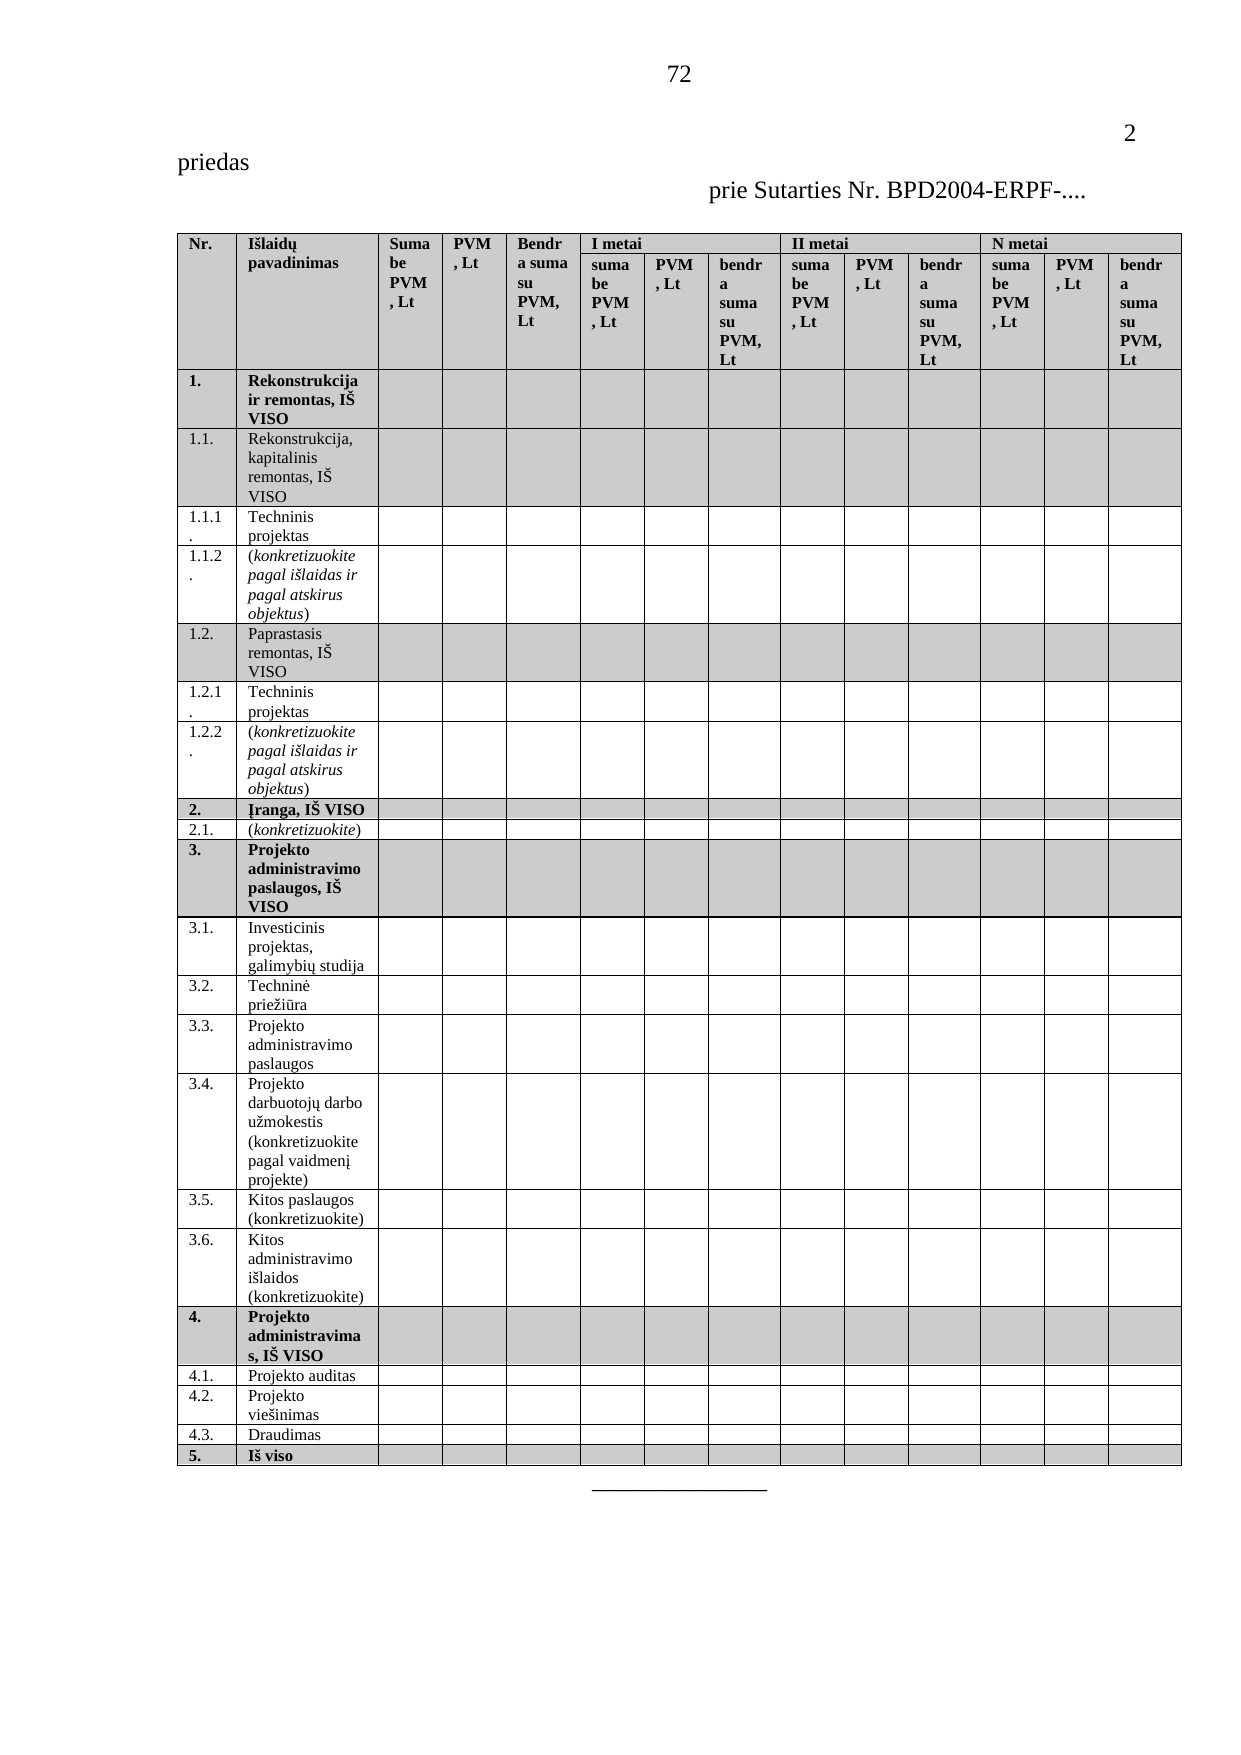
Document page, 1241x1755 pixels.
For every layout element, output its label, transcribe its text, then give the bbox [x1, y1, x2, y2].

table_cell [709, 1229, 780, 1306]
table_cell 3.2. [178, 976, 236, 1014]
table_cell [909, 1445, 980, 1464]
text ______________ [177, 1466, 1181, 1494]
table_cell [507, 1074, 580, 1189]
table_cell [909, 1229, 980, 1306]
table_cell [1045, 682, 1108, 721]
table_cell [645, 820, 708, 839]
table_cell [443, 722, 506, 798]
table_cell [1109, 624, 1181, 681]
table_cell [581, 1015, 644, 1073]
table_cell [781, 820, 844, 839]
table_cell [1109, 682, 1181, 721]
table_header II metai [781, 234, 980, 253]
table_cell [507, 1445, 580, 1464]
table_cell [709, 546, 780, 623]
table_cell [781, 507, 844, 545]
table_cell [645, 1366, 708, 1385]
table_cell [709, 370, 780, 428]
table_cell [645, 370, 708, 428]
table_cell [1109, 1190, 1181, 1228]
table_cell [379, 1307, 442, 1364]
table_cell [909, 546, 980, 623]
table_cell [845, 840, 908, 916]
table_cell 5. [178, 1445, 236, 1464]
table_cell [909, 624, 980, 681]
table_cell [1045, 722, 1108, 798]
table_cell [845, 1386, 908, 1424]
table_cell [507, 1190, 580, 1228]
table_cell [507, 722, 580, 798]
table_cell [1109, 1015, 1181, 1073]
table_cell [1045, 1445, 1108, 1464]
table_cell [443, 507, 506, 545]
table_cell [581, 722, 644, 798]
table_cell 1.2.2. [178, 722, 236, 798]
table_cell [845, 1190, 908, 1228]
table_cell [443, 1190, 506, 1228]
table_cell [781, 1445, 844, 1464]
table_cell [443, 429, 506, 506]
table_cell [1109, 820, 1181, 839]
table_cell [709, 1074, 780, 1189]
table_cell [845, 976, 908, 1014]
table_header PVM, Lt [443, 234, 506, 369]
table_cell [379, 820, 442, 839]
table_cell [645, 429, 708, 506]
table_cell [981, 624, 1044, 681]
table_cell [845, 1229, 908, 1306]
table_cell Projekto administravimo paslaugos, IŠ VISO [237, 840, 378, 916]
table_cell [1109, 546, 1181, 623]
table_cell [709, 1366, 780, 1385]
table_cell [581, 370, 644, 428]
table_cell [981, 1386, 1044, 1424]
table_cell [781, 1074, 844, 1189]
table_cell [507, 1229, 580, 1306]
table_cell suma be PVM, Lt [981, 254, 1044, 369]
table_cell [581, 976, 644, 1014]
table_cell [443, 918, 506, 975]
table_cell [981, 799, 1044, 818]
table_cell [981, 1445, 1044, 1464]
table_cell 4. [178, 1307, 236, 1364]
table_cell [909, 1366, 980, 1385]
table_cell [981, 429, 1044, 506]
table_cell [645, 682, 708, 721]
table_cell [1109, 1366, 1181, 1385]
table_cell [507, 682, 580, 721]
table_cell [581, 820, 644, 839]
table_cell [909, 722, 980, 798]
table_cell [645, 1307, 708, 1364]
table_cell [909, 1015, 980, 1073]
table_cell [507, 799, 580, 818]
table_cell Projekto administravimas, IŠ VISO [237, 1307, 378, 1364]
table_cell [507, 370, 580, 428]
table_cell [845, 799, 908, 818]
table_cell [645, 1190, 708, 1228]
table_cell [581, 840, 644, 916]
table_cell 1.2. [178, 624, 236, 681]
table_cell [709, 1386, 780, 1424]
table_cell 4.2. [178, 1386, 236, 1424]
table_cell [781, 1190, 844, 1228]
table_cell [1109, 1386, 1181, 1424]
table_cell [909, 429, 980, 506]
table_cell [781, 799, 844, 818]
table_cell [981, 1074, 1044, 1189]
table_cell [443, 370, 506, 428]
table_cell [845, 1445, 908, 1464]
table_cell [645, 1074, 708, 1189]
table_cell Draudimas [237, 1425, 378, 1444]
table_cell [981, 918, 1044, 975]
table_cell Techninis projektas [237, 507, 378, 545]
table_cell [709, 1015, 780, 1073]
table_cell [443, 1307, 506, 1364]
table_cell [709, 820, 780, 839]
table_cell [443, 840, 506, 916]
table_cell [379, 370, 442, 428]
table_cell [443, 1386, 506, 1424]
table_cell [581, 1445, 644, 1464]
table_cell [581, 682, 644, 721]
table_cell [443, 799, 506, 818]
table_cell [981, 722, 1044, 798]
table_cell 4.3. [178, 1425, 236, 1444]
table_cell 3.6. [178, 1229, 236, 1306]
table_cell [845, 722, 908, 798]
table_cell [443, 624, 506, 681]
table_cell [981, 370, 1044, 428]
table_cell [709, 1425, 780, 1444]
table_cell [845, 820, 908, 839]
table_cell [507, 546, 580, 623]
table_cell [1045, 976, 1108, 1014]
table_cell [379, 799, 442, 818]
text 2 priedas [177, 118, 1181, 176]
table_cell [845, 624, 908, 681]
table_cell [581, 1386, 644, 1424]
table_cell [645, 1425, 708, 1444]
table_cell [981, 546, 1044, 623]
table_cell [1045, 546, 1108, 623]
table_cell [709, 1307, 780, 1364]
table_cell [379, 624, 442, 681]
table_cell bendra suma su PVM, Lt [709, 254, 780, 369]
table_cell [1109, 507, 1181, 545]
table_cell [507, 918, 580, 975]
table_cell [645, 546, 708, 623]
table_cell [507, 976, 580, 1014]
table_cell [443, 1015, 506, 1073]
table_cell [1109, 1425, 1181, 1444]
table_header I metai [581, 234, 780, 253]
table_cell [645, 976, 708, 1014]
table_cell [909, 1074, 980, 1189]
table_cell [1109, 370, 1181, 428]
table_cell [909, 976, 980, 1014]
table_cell 3. [178, 840, 236, 916]
table_cell 1.1.1. [178, 507, 236, 545]
table_cell [581, 1074, 644, 1189]
table_cell [1045, 1229, 1108, 1306]
table_cell [709, 918, 780, 975]
table_cell Projekto auditas [237, 1366, 378, 1385]
table_cell Techninė priežiūra [237, 976, 378, 1014]
table_cell suma be PVM, Lt [781, 254, 844, 369]
table_cell [379, 1366, 442, 1385]
table_cell [709, 624, 780, 681]
table_cell 2. [178, 799, 236, 818]
text prie Sutarties Nr. BPD2004-ERPF-.... [177, 176, 1181, 204]
table_cell Kitos paslaugos (konkretizuokite) [237, 1190, 378, 1228]
table_cell [379, 1425, 442, 1444]
table_cell Techninis projektas [237, 682, 378, 721]
table_cell [709, 1190, 780, 1228]
table_cell [507, 1425, 580, 1444]
table_cell [507, 820, 580, 839]
table_cell Kitos administravimo išlaidos (konkretizuokite) [237, 1229, 378, 1306]
table_cell [845, 370, 908, 428]
table_cell [379, 1386, 442, 1424]
table_cell [1045, 624, 1108, 681]
table_cell [507, 429, 580, 506]
table_cell [443, 546, 506, 623]
table_cell [981, 682, 1044, 721]
table_cell [379, 1445, 442, 1464]
table_cell [909, 820, 980, 839]
table_cell [909, 799, 980, 818]
table_cell [645, 1386, 708, 1424]
table_cell [443, 1229, 506, 1306]
table_cell [781, 1015, 844, 1073]
table_cell 4.1. [178, 1366, 236, 1385]
table_cell [1109, 1074, 1181, 1189]
table_cell [645, 1015, 708, 1073]
table_cell [1045, 1190, 1108, 1228]
table_cell 3.4. [178, 1074, 236, 1189]
table_cell 3.1. [178, 918, 236, 975]
table_cell [781, 1366, 844, 1385]
table_cell [581, 507, 644, 545]
table_cell 1.1. [178, 429, 236, 506]
table_cell [709, 682, 780, 721]
table_cell [645, 918, 708, 975]
table_cell (konkretizuokite) [237, 820, 378, 839]
table_cell 1. [178, 370, 236, 428]
table_cell Projekto administravimo paslaugos [237, 1015, 378, 1073]
table_cell [507, 1015, 580, 1073]
table_cell [909, 1190, 980, 1228]
table_cell PVM, Lt [1045, 254, 1108, 369]
table_cell [379, 1229, 442, 1306]
table_cell [379, 722, 442, 798]
table_cell [781, 682, 844, 721]
table_cell [1109, 976, 1181, 1014]
table_cell PVM, Lt [645, 254, 708, 369]
table_cell [443, 682, 506, 721]
table_cell [443, 1445, 506, 1464]
table_cell [645, 722, 708, 798]
table_cell [443, 820, 506, 839]
table_cell [581, 1307, 644, 1364]
table_header Išlaidų pavadinimas [237, 234, 378, 369]
table_cell [1109, 1307, 1181, 1364]
table_cell [709, 429, 780, 506]
table_cell [1045, 1074, 1108, 1189]
table_cell [443, 1074, 506, 1189]
table_cell [981, 1366, 1044, 1385]
table_cell [781, 840, 844, 916]
table_cell suma be PVM, Lt [581, 254, 644, 369]
table_cell [1045, 918, 1108, 975]
table_cell [1045, 820, 1108, 839]
table_cell [845, 1425, 908, 1444]
table_cell [507, 624, 580, 681]
table_cell Įranga, IŠ VISO [237, 799, 378, 818]
table_cell [845, 546, 908, 623]
table_cell [845, 918, 908, 975]
table_cell Paprastasis remontas, IŠ VISO [237, 624, 378, 681]
table_cell [1109, 918, 1181, 975]
table_cell 2.1. [178, 820, 236, 839]
table_cell [709, 722, 780, 798]
table_cell [379, 1190, 442, 1228]
table_cell [379, 429, 442, 506]
table_cell [1109, 722, 1181, 798]
table_cell [909, 370, 980, 428]
table_cell [709, 799, 780, 818]
table_cell [909, 918, 980, 975]
table_cell Projekto darbuotojų darbo užmokestis (konkretizuokite pagal vaidmenį projekte) [237, 1074, 378, 1189]
table_cell [845, 1074, 908, 1189]
table_cell 1.2.1. [178, 682, 236, 721]
table_cell [507, 507, 580, 545]
table_cell [909, 507, 980, 545]
table_cell [1045, 370, 1108, 428]
table_cell [379, 507, 442, 545]
table_cell [781, 429, 844, 506]
table_cell [981, 976, 1044, 1014]
table_cell Iš viso [237, 1445, 378, 1464]
table_cell [1045, 1366, 1108, 1385]
table_cell [379, 840, 442, 916]
table_cell Rekonstrukcija, kapitalinis remontas, IŠ VISO [237, 429, 378, 506]
table_cell [581, 799, 644, 818]
table_cell [645, 624, 708, 681]
table_cell [507, 1366, 580, 1385]
table_cell [981, 1307, 1044, 1364]
table_cell [909, 1307, 980, 1364]
table_cell [1109, 1445, 1181, 1464]
table_cell [379, 1074, 442, 1189]
table_cell [379, 546, 442, 623]
table_cell PVM, Lt [845, 254, 908, 369]
table_cell [581, 1425, 644, 1444]
table_cell [1045, 429, 1108, 506]
table_cell [443, 1425, 506, 1444]
table_cell [709, 976, 780, 1014]
table_cell [1109, 799, 1181, 818]
table_header Suma be PVM, Lt [379, 234, 442, 369]
table_cell [1109, 840, 1181, 916]
table_cell [1045, 799, 1108, 818]
table_header Bendra suma su PVM, Lt [507, 234, 580, 369]
table_cell [781, 1307, 844, 1364]
table_cell [781, 918, 844, 975]
table_cell [981, 820, 1044, 839]
table_cell [379, 976, 442, 1014]
table_cell [1045, 507, 1108, 545]
table_cell Investicinis projektas, galimybių studija [237, 918, 378, 975]
table_cell [507, 840, 580, 916]
table_cell [581, 546, 644, 623]
table_cell [709, 507, 780, 545]
table_cell [981, 1190, 1044, 1228]
table_cell bendra suma su PVM, Lt [909, 254, 980, 369]
table_cell 1.1.2. [178, 546, 236, 623]
table_cell [845, 1015, 908, 1073]
table_cell [781, 624, 844, 681]
table_cell [845, 507, 908, 545]
table_cell 3.5. [178, 1190, 236, 1228]
table_cell [781, 1229, 844, 1306]
table_cell [581, 918, 644, 975]
table_cell [443, 976, 506, 1014]
table_cell [645, 799, 708, 818]
table_cell bendra suma su PVM, Lt [1109, 254, 1181, 369]
table_cell [845, 1307, 908, 1364]
table_cell [845, 429, 908, 506]
table_cell [581, 1190, 644, 1228]
table_cell [981, 1015, 1044, 1073]
table_cell [981, 1229, 1044, 1306]
table_cell [781, 546, 844, 623]
table_header N metai [981, 234, 1181, 253]
table_cell (konkretizuokite pagal išlaidas ir pagal atskirus objektus) [237, 546, 378, 623]
table_cell [1045, 1015, 1108, 1073]
table_cell [909, 1386, 980, 1424]
table_cell [909, 1425, 980, 1444]
table_cell Projekto viešinimas [237, 1386, 378, 1424]
table_cell [443, 1366, 506, 1385]
table_cell [507, 1307, 580, 1364]
table_cell 3.3. [178, 1015, 236, 1073]
table_cell [981, 507, 1044, 545]
table_cell [1045, 1386, 1108, 1424]
table_cell [1109, 1229, 1181, 1306]
table_cell [645, 507, 708, 545]
table_cell [581, 1366, 644, 1385]
table_cell Rekonstrukcija ir remontas, IŠ VISO [237, 370, 378, 428]
table_cell [1109, 429, 1181, 506]
table_cell [709, 840, 780, 916]
table_cell [709, 1445, 780, 1464]
table_cell [581, 624, 644, 681]
table_cell [845, 1366, 908, 1385]
table_cell [1045, 1425, 1108, 1444]
table_cell [909, 840, 980, 916]
table_cell [379, 1015, 442, 1073]
table_cell [981, 1425, 1044, 1444]
table_cell [1045, 1307, 1108, 1364]
table_cell [909, 682, 980, 721]
table_cell [645, 1229, 708, 1306]
table_cell [581, 429, 644, 506]
table_cell [781, 722, 844, 798]
table_cell (konkretizuokite pagal išlaidas ir pagal atskirus objektus) [237, 722, 378, 798]
table_cell [781, 370, 844, 428]
table_cell [781, 1386, 844, 1424]
table_cell [1045, 840, 1108, 916]
table_cell [645, 840, 708, 916]
table_cell [581, 1229, 644, 1306]
table_cell [379, 918, 442, 975]
table_cell [781, 976, 844, 1014]
table_cell [981, 840, 1044, 916]
table_cell [781, 1425, 844, 1444]
table_header Nr. [178, 234, 236, 369]
table_cell [379, 682, 442, 721]
table_cell [507, 1386, 580, 1424]
table_cell [845, 682, 908, 721]
table_cell [645, 1445, 708, 1464]
